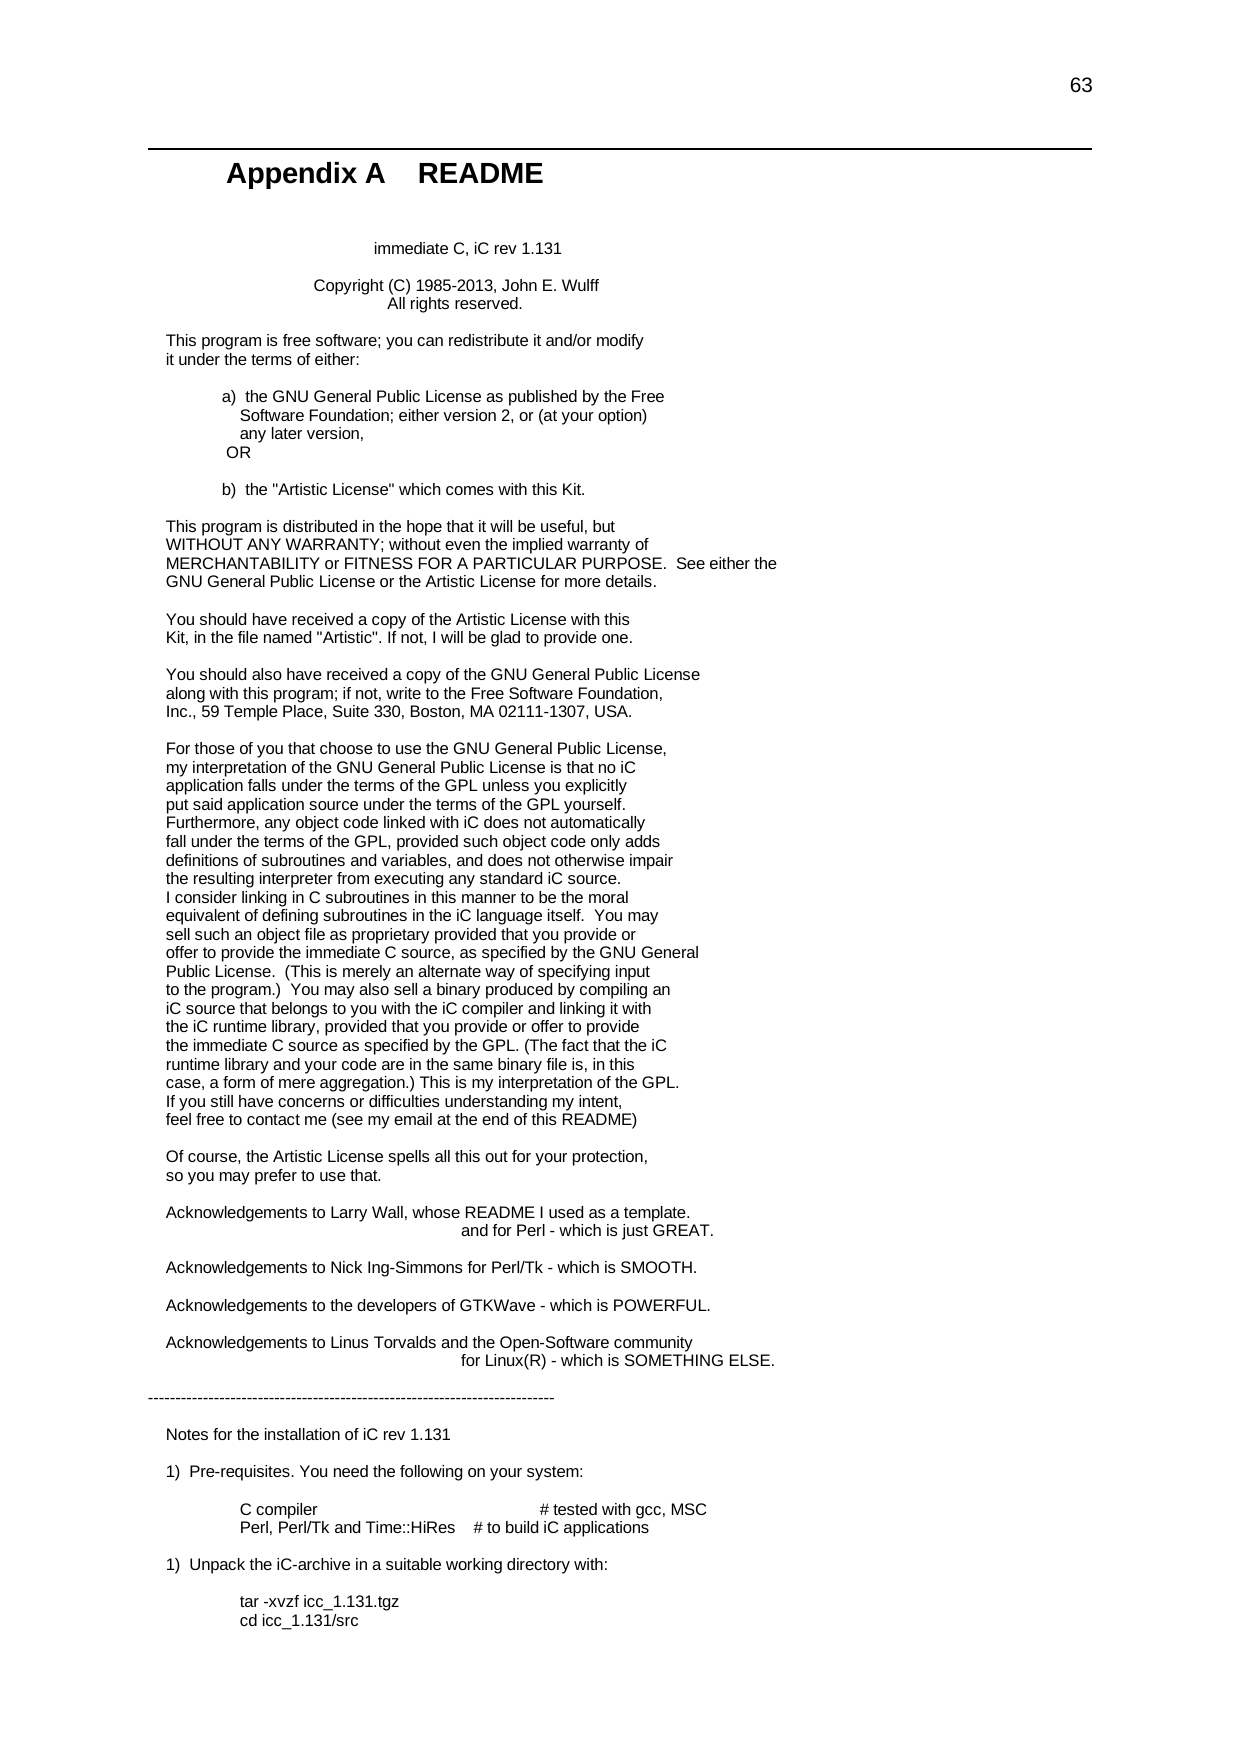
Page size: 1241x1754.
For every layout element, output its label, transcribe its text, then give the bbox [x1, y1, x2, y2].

text a) the GNU General Public License as published by the Free [148, 387, 1092, 406]
subtitle Appendix A README [148, 150, 1092, 197]
text along with this program; if not, write to the Free Software Foundation, [148, 684, 1092, 703]
text I consider linking in C subroutines in this manner to be the moral [148, 888, 1092, 907]
text OR [148, 443, 1092, 462]
text fall under the terms of the GPL, provided such object code only adds [148, 832, 1092, 851]
text any later version, [148, 424, 1092, 443]
text it under the terms of either: [148, 350, 1092, 369]
text tar -xvzf icc_1.131.tgz [148, 1593, 1092, 1611]
text MERCHANTABILITY or FITNESS FOR A PARTICULAR PURPOSE. See either the [148, 554, 1092, 573]
text You should have received a copy of the Artistic License with this [148, 610, 1092, 628]
text You should also have received a copy of the GNU General Public License [148, 666, 1092, 684]
text Kit, in the file named "Artistic". If not, I will be glad to provide one. [148, 628, 1092, 647]
text for Linux(R) - which is SOMETHING ELSE. [148, 1352, 1092, 1370]
text Software Foundation; either version 2, or (at your option) [148, 406, 1092, 424]
text Acknowledgements to the developers of GTKWave - which is POWERFUL. [148, 1296, 1092, 1314]
text Of course, the Artistic License spells all this out for your protection, [148, 1148, 1092, 1166]
text If you still have concerns or difficulties understanding my intent, [148, 1092, 1092, 1111]
text so you may prefer to use that. [148, 1166, 1092, 1185]
text the resulting interpreter from executing any standard iC source. [148, 869, 1092, 888]
text -------------------------------------------------------------------------- [148, 1389, 1092, 1407]
text cd icc_1.131/src [148, 1611, 1092, 1630]
text definitions of subroutines and variables, and does not otherwise impair [148, 851, 1092, 869]
text Acknowledgements to Larry Wall, whose README I used as a template. [148, 1203, 1092, 1222]
text the iC runtime library, provided that you provide or offer to provide [148, 1018, 1092, 1036]
text WITHOUT ANY WARRANTY; without even the implied warranty of [148, 536, 1092, 554]
text runtime library and your code are in the same binary file is, in this [148, 1055, 1092, 1073]
text b) the "Artistic License" which comes with this Kit. [148, 480, 1092, 499]
text the immediate C source as specified by the GPL. (The fact that the iC [148, 1036, 1092, 1055]
text to the program.) You may also sell a binary produced by compiling an [148, 981, 1092, 999]
text Public License. (This is merely an alternate way of specifying input [148, 962, 1092, 981]
text my interpretation of the GNU General Public License is that no iC [148, 758, 1092, 777]
text This program is free software; you can redistribute it and/or modify [148, 332, 1092, 350]
text offer to provide the immediate C source, as specified by the GNU General [148, 944, 1092, 962]
text sell such an object file as proprietary provided that you provide or [148, 925, 1092, 944]
text Acknowledgements to Linus Torvalds and the Open-Software community [148, 1333, 1092, 1352]
text For those of you that choose to use the GNU General Public License, [148, 740, 1092, 758]
text iC source that belongs to you with the iC compiler and linking it with [148, 999, 1092, 1018]
text GNU General Public License or the Artistic License for more details. [148, 573, 1092, 591]
text feel free to contact me (see my email at the end of this README) [148, 1111, 1092, 1129]
text put said application source under the terms of the GPL yourself. [148, 795, 1092, 814]
text immediate C, iC rev 1.131 [148, 239, 1092, 258]
text Copyright (C) 1985-2013, John E. Wulff [148, 276, 1092, 295]
text case, a form of mere aggregation.) This is my interpretation of the GPL. [148, 1073, 1092, 1092]
text Perl, Perl/Tk and Time::HiRes # to build iC applications [148, 1518, 1092, 1537]
text Inc., 59 Temple Place, Suite 330, Boston, MA 02111-1307, USA. [148, 703, 1092, 721]
text equivalent of defining subroutines in the iC language itself. You may [148, 907, 1092, 925]
text and for Perl - which is just GREAT. [148, 1222, 1092, 1240]
text 1) Unpack the iC-archive in a suitable working directory with: [148, 1556, 1092, 1574]
text C compiler # tested with gcc, MSC [148, 1500, 1092, 1518]
text All rights reserved. [148, 295, 1092, 313]
text application falls under the terms of the GPL unless you explicitly [148, 777, 1092, 795]
text Notes for the installation of iC rev 1.131 [148, 1426, 1092, 1444]
text 1) Pre-requisites. You need the following on your system: [148, 1463, 1092, 1481]
text Acknowledgements to Nick Ing-Simmons for Perl/Tk - which is SMOOTH. [148, 1259, 1092, 1277]
text This program is distributed in the hope that it will be useful, but [148, 517, 1092, 536]
text Furthermore, any object code linked with iC does not automatically [148, 814, 1092, 832]
